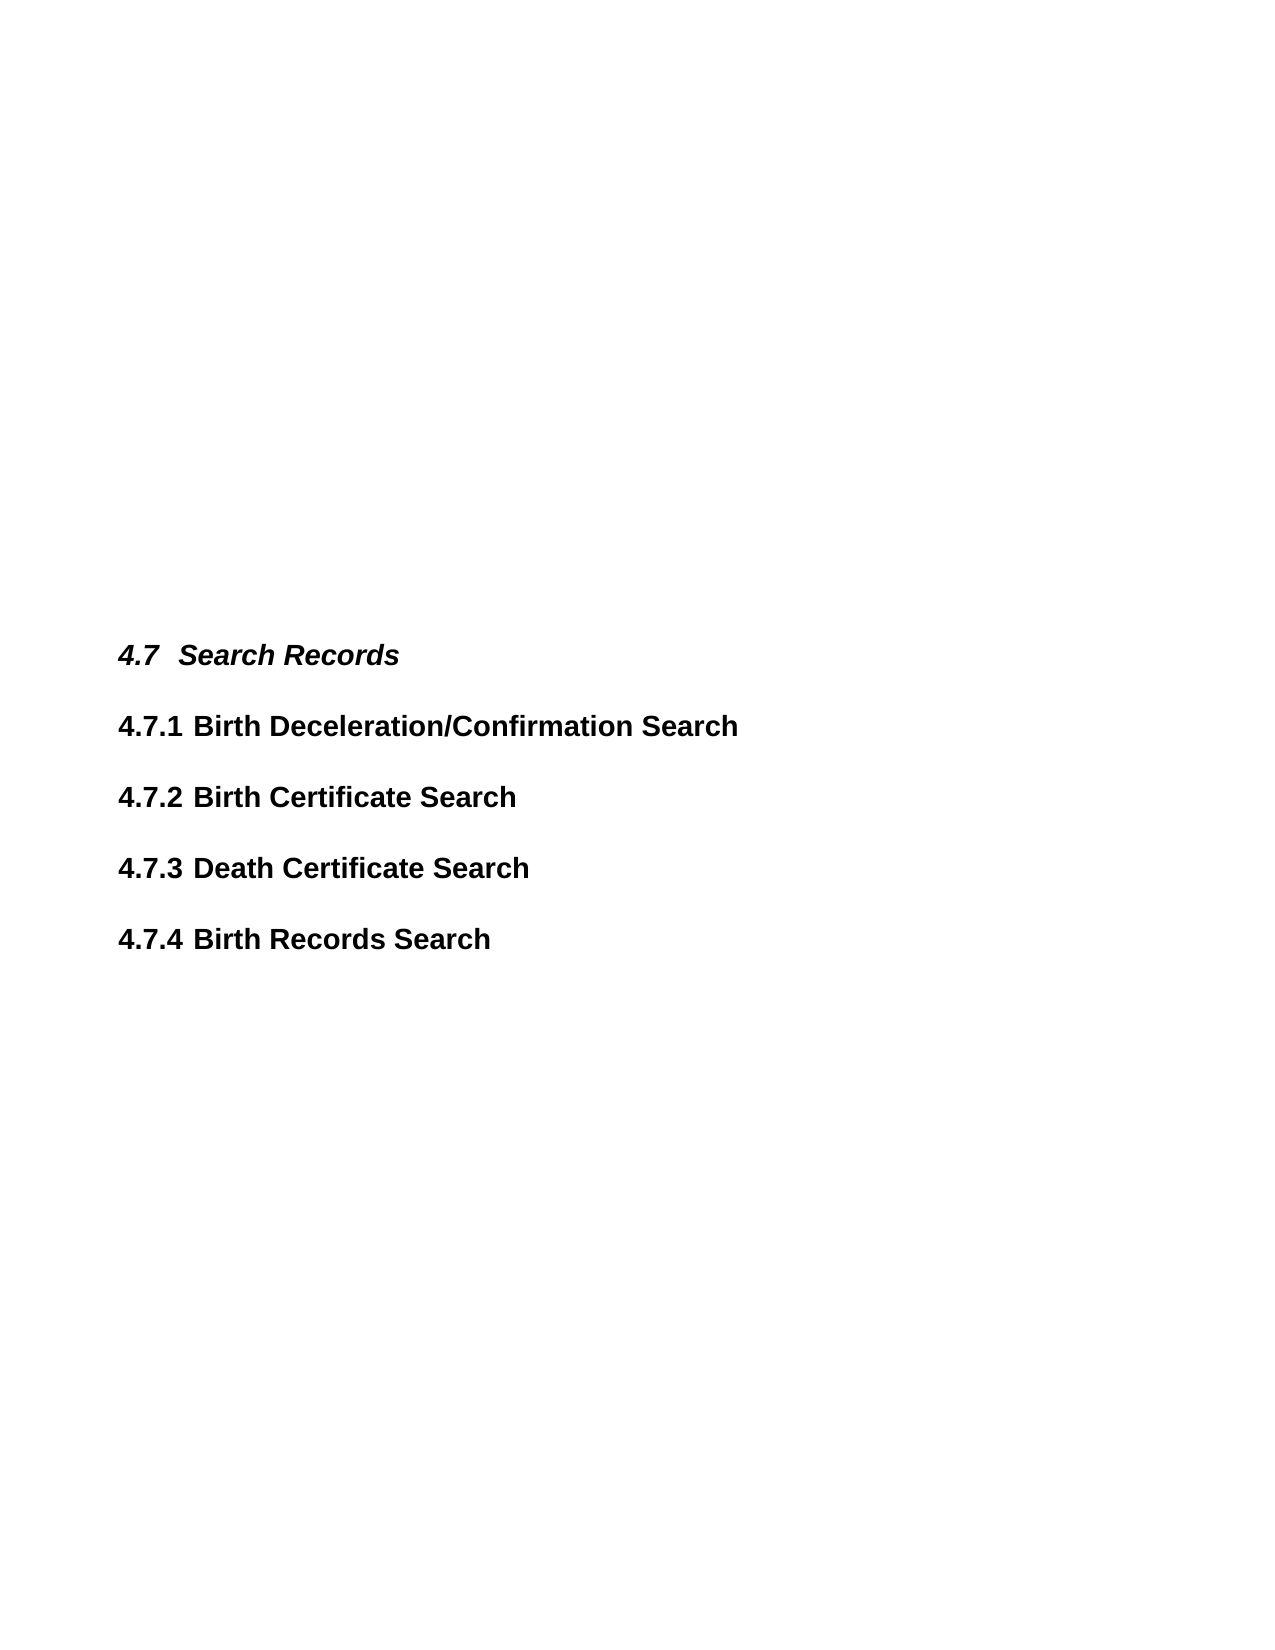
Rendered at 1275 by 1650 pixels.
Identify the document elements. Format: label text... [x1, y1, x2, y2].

subtitle Search Records [118, 638, 1157, 672]
subtitle Death Certificate Search [118, 851, 1157, 885]
subtitle Birth Certificate Search [118, 780, 1157, 814]
subtitle Birth Records Search [118, 922, 1157, 956]
subtitle Birth Deceleration/Confirmation Search [118, 709, 1157, 743]
